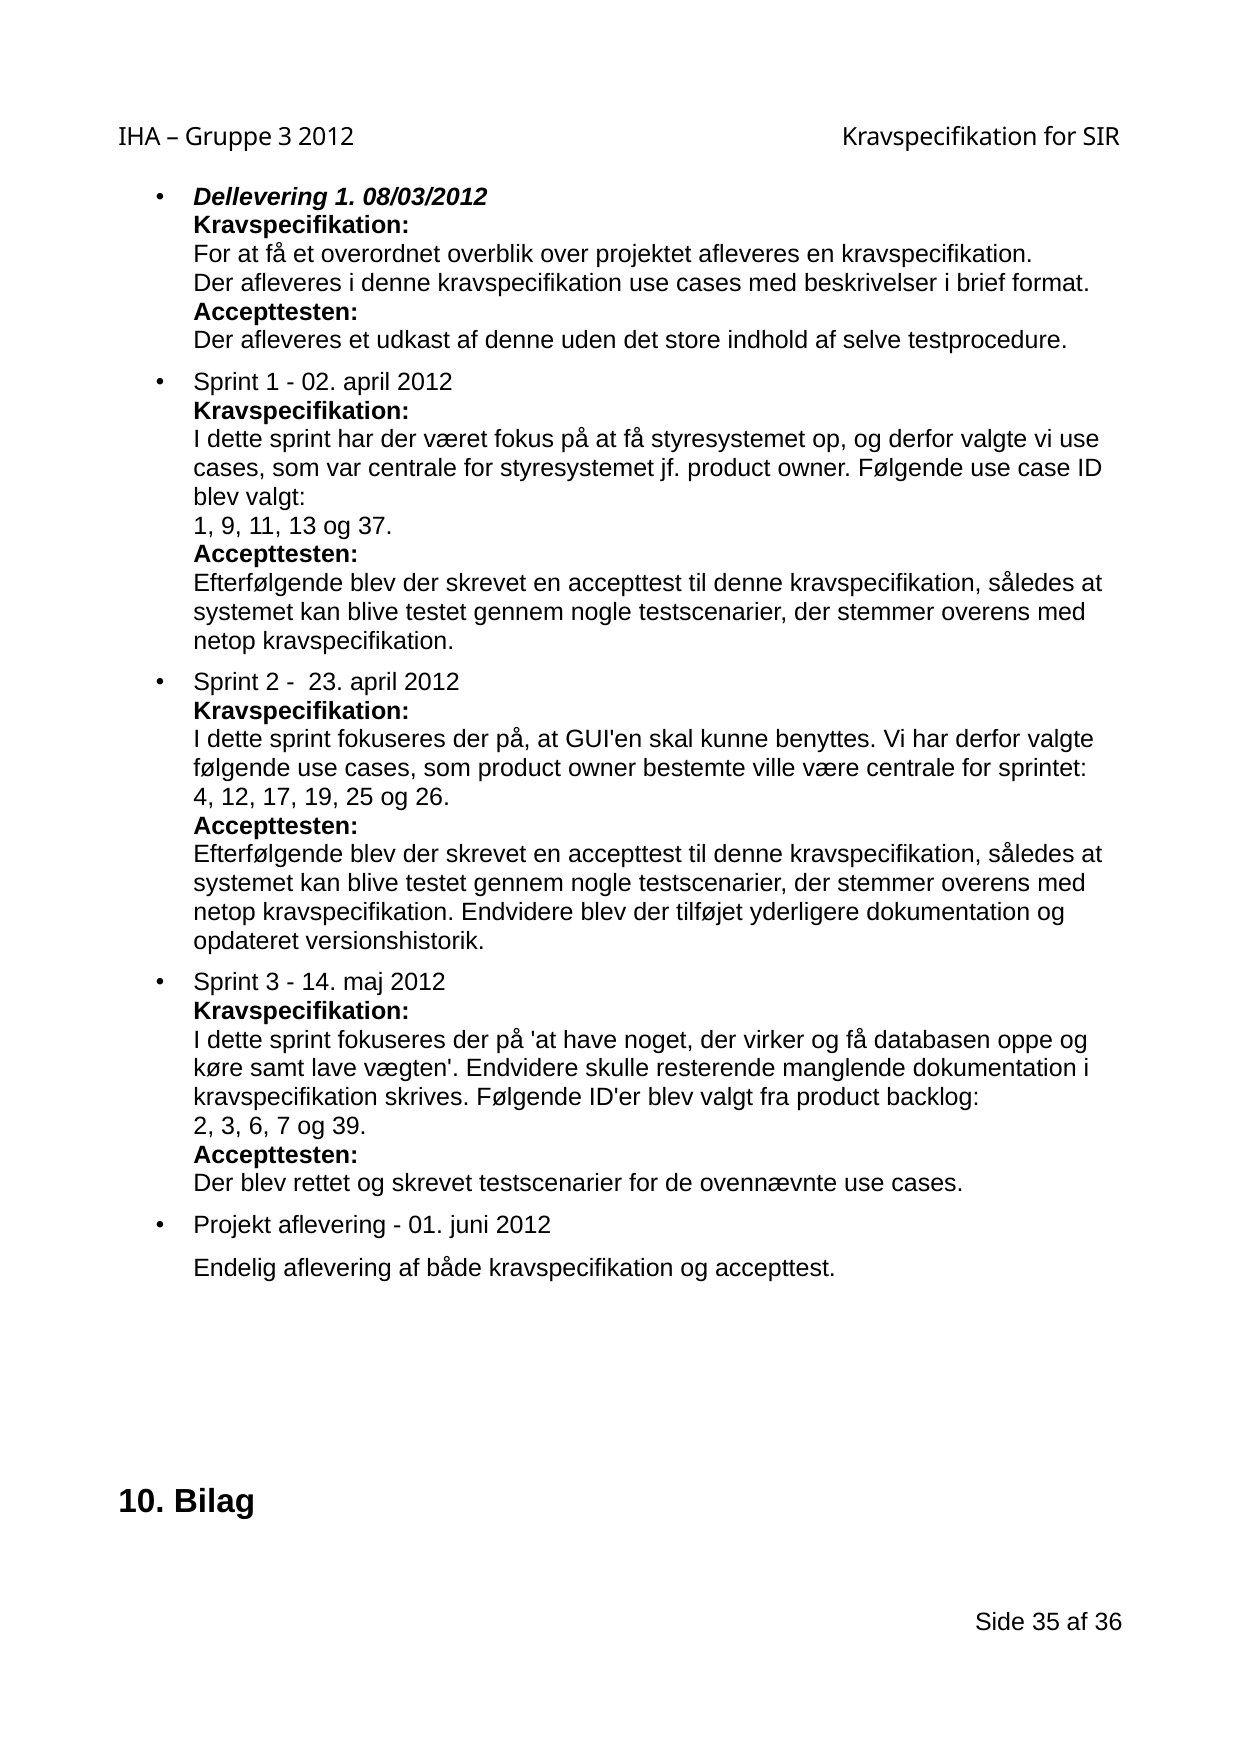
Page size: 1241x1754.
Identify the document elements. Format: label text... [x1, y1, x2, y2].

list Projekt aflevering - 01. juni 2012 Endelig aflevering af både kravspecifikation og accepttest. [156, 1209, 1122, 1282]
list Dellevering 1. 08/03/2012 Kravspecifikation: For at få et overordnet overblik over projektet afleveres en kravspecifikation. Der afleveres i denne kravspecifikation use cases med beskrivelser i brief format. Accepttesten: Der afleveres et udkast af denne uden det store indhold af selve testprocedure. [156, 182, 1122, 354]
list Sprint 2 - 23. april 2012 Kravspecifikation: I dette sprint fokuseres der på, at GUI'en skal kunne benyttes. Vi har derfor valgte følgende use cases, som product owner bestemte ville være centrale for sprintet: 4, 12, 17, 19, 25 og 26. Accepttesten: Efterfølgende blev der skrevet en accepttest til denne kravspecifikation, således at systemet kan blive testet gennem nogle testscenarier, der stemmer overens med netop kravspecifikation. Endvidere blev der tilføjet yderligere dokumentation og opdateret versionshistorik. [156, 667, 1122, 954]
list Sprint 3 - 14. maj 2012 Kravspecifikation: I dette sprint fokuseres der på 'at have noget, der virker og få databasen oppe og køre samt lave vægten'. Endvidere skulle resterende manglende dokumentation i kravspecifikation skrives. Følgende ID'er blev valgt fra product backlog: 2, 3, 6, 7 og 39. Accepttesten: Der blev rettet og skrevet testscenarier for de ovennævnte use cases. [156, 967, 1122, 1197]
text 10. Bilag [118, 1481, 1122, 1519]
list Sprint 1 - 02. april 2012 Kravspecifikation: I dette sprint har der været fokus på at få styresystemet op, og derfor valgte vi use cases, som var centrale for styresystemet jf. product owner. Følgende use case ID blev valgt: 1, 9, 11, 13 og 37. Accepttesten: Efterfølgende blev der skrevet en accepttest til denne kravspecifikation, således at systemet kan blive testet gennem nogle testscenarier, der stemmer overens med netop kravspecifikation. [156, 367, 1122, 654]
